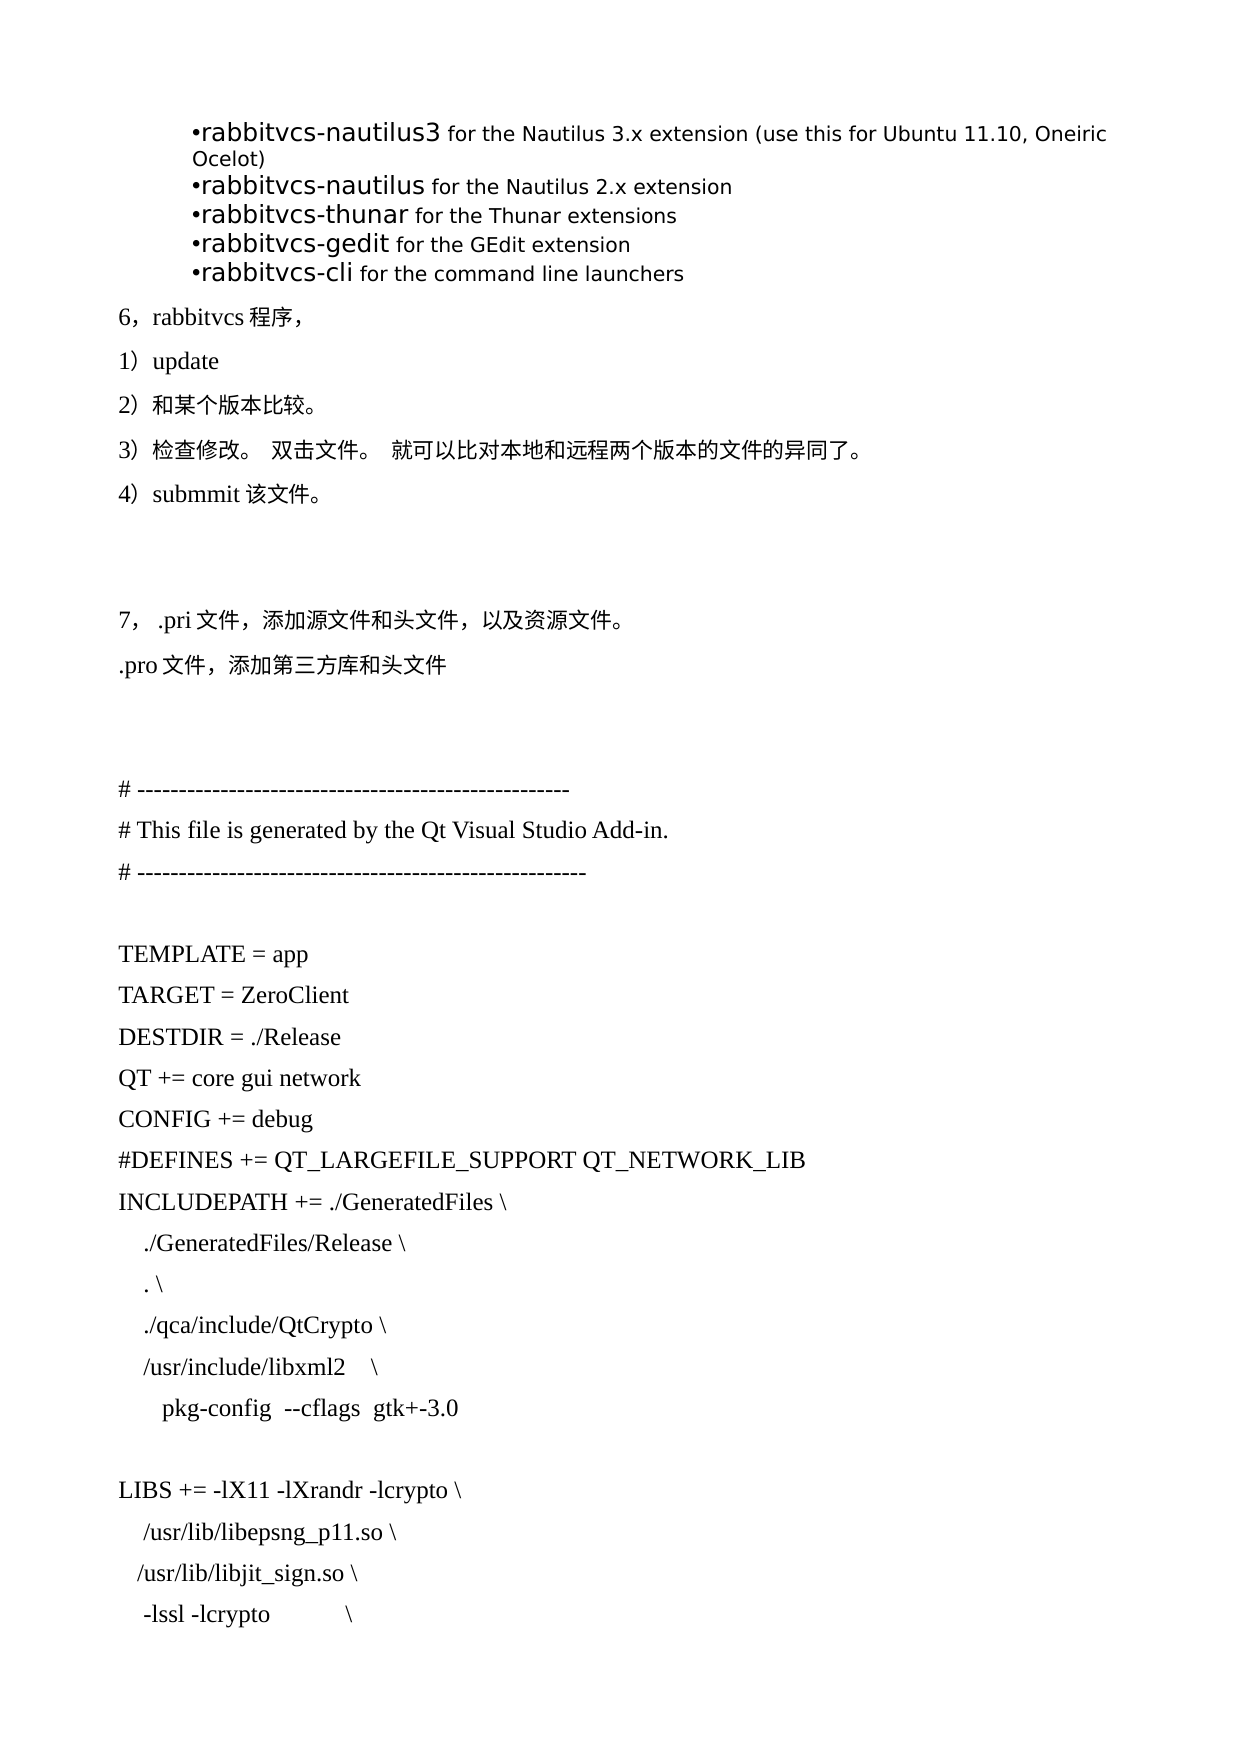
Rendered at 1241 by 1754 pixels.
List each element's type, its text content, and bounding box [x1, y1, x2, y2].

text TARGET = ZeroClient [118, 981, 1122, 1009]
list rabbitvcs-nautilus for the Nautilus 2.x extension [118, 171, 1122, 200]
list rabbitvcs-gedit for the GEdit extension [118, 229, 1122, 258]
text .pro文件，添加第三方库和头文件 [118, 648, 1122, 679]
text QT += core gui network [118, 1063, 1122, 1092]
text LIBS += -lX11 -lXrandr -lcrypto \ [118, 1476, 1122, 1504]
text INCLUDEPATH += ./GeneratedFiles \ [118, 1187, 1122, 1216]
text 3）检查修改。 双击文件。 就可以比对本地和远程两个版本的文件的异同了。 [118, 433, 1122, 464]
text 7， .pri文件，添加源文件和头文件，以及资源文件。 [118, 603, 1122, 635]
text #DEFINES += QT_LARGEFILE_SUPPORT QT_NETWORK_LIB [118, 1146, 1122, 1174]
text /usr/lib/libepsng_p11.so \ [118, 1517, 1122, 1546]
list rabbitvcs-thunar for the Thunar extensions [118, 200, 1122, 229]
text pkg-config --cflags gtk+-3.0 [118, 1393, 1122, 1422]
text # ---------------------------------------------------- [118, 774, 1122, 803]
text CONFIG += debug [118, 1104, 1122, 1133]
text 1）update [118, 344, 1122, 376]
text . \ [118, 1269, 1122, 1298]
text ./GeneratedFiles/Release \ [118, 1228, 1122, 1257]
text 2）和某个版本比较。 [118, 388, 1122, 420]
text # ------------------------------------------------------ [118, 857, 1122, 886]
text ./qca/include/QtCrypto \ [118, 1311, 1122, 1339]
list rabbitvcs-nautilus3 for the Nautilus 3.x extension (use this for Ubuntu 11.10, Oneiric Ocelot) [118, 118, 1122, 171]
text DESTDIR = ./Release [118, 1022, 1122, 1051]
list rabbitvcs-cli for the command line launchers [118, 258, 1122, 288]
text 6，rabbitvcs程序， [118, 300, 1122, 332]
text 4）submmit该文件。 [118, 477, 1122, 508]
text /usr/include/libxml2 \ [118, 1352, 1122, 1381]
text # This file is generated by the Qt Visual Studio Add-in. [118, 816, 1122, 844]
text /usr/lib/libjit_sign.so \ [118, 1558, 1122, 1587]
text TEMPLATE = app [118, 939, 1122, 968]
text -lssl -lcrypto \ [118, 1599, 1122, 1628]
